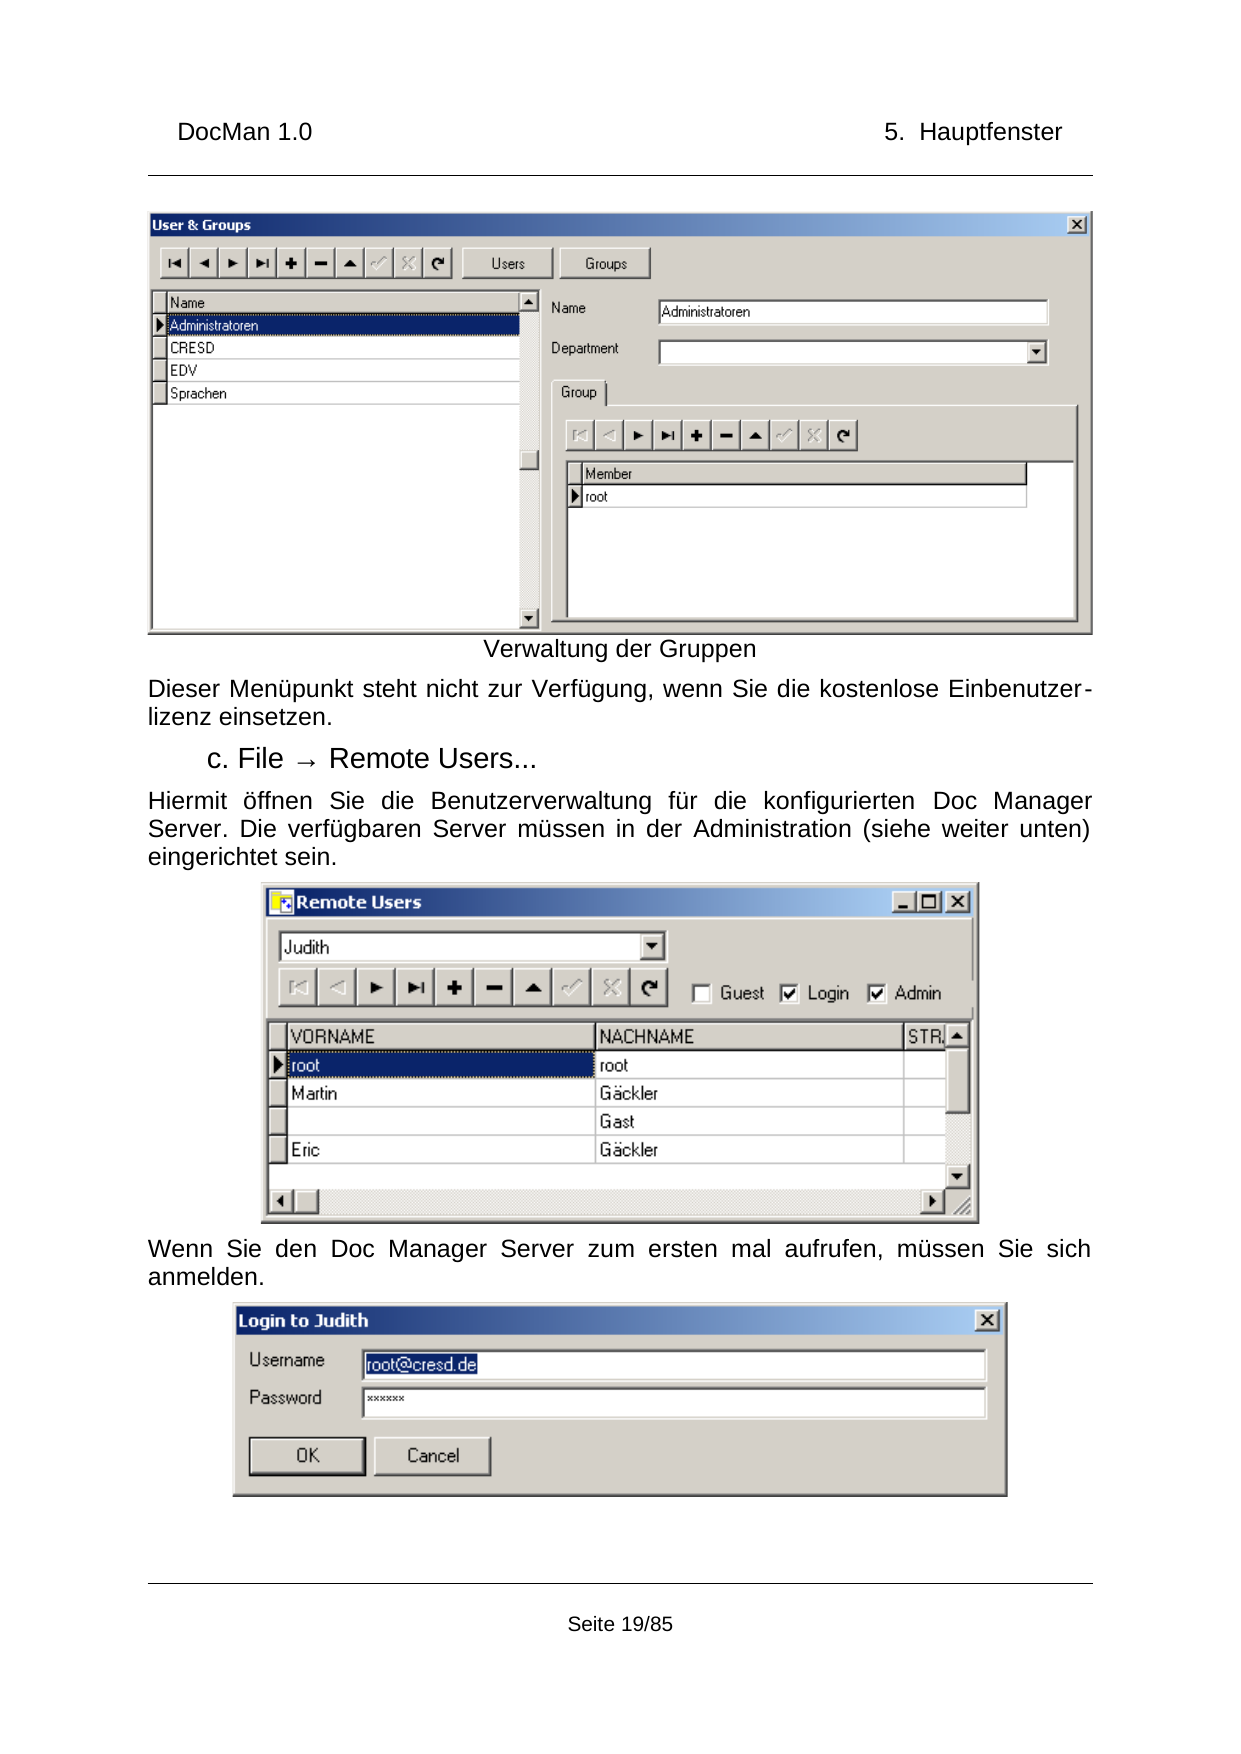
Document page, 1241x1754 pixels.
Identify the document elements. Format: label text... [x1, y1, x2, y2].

subtitle File → Remote Users... [148, 742, 1093, 775]
text Dieser Menüpunkt steht nicht zur Verfügung, wenn Sie die kostenlose Einbenutzer­lizenz einsetzen. [148, 675, 1093, 731]
text Verwaltung der Gruppen [148, 635, 1093, 663]
picture [232, 1302, 1008, 1497]
picture [260, 882, 980, 1224]
text Wenn Sie den Doc Manager Server zum ersten mal aufrufen, müssen Sie sich anmelden. [148, 1235, 1093, 1291]
text Hiermit öffnen Sie die Benutzerverwaltung für die konfigurierten Doc Manager Server. Die verfügbaren Server müssen in der Administration (siehe weiter unten) eingerichtet sein. [148, 787, 1093, 871]
picture [147, 211, 1093, 635]
